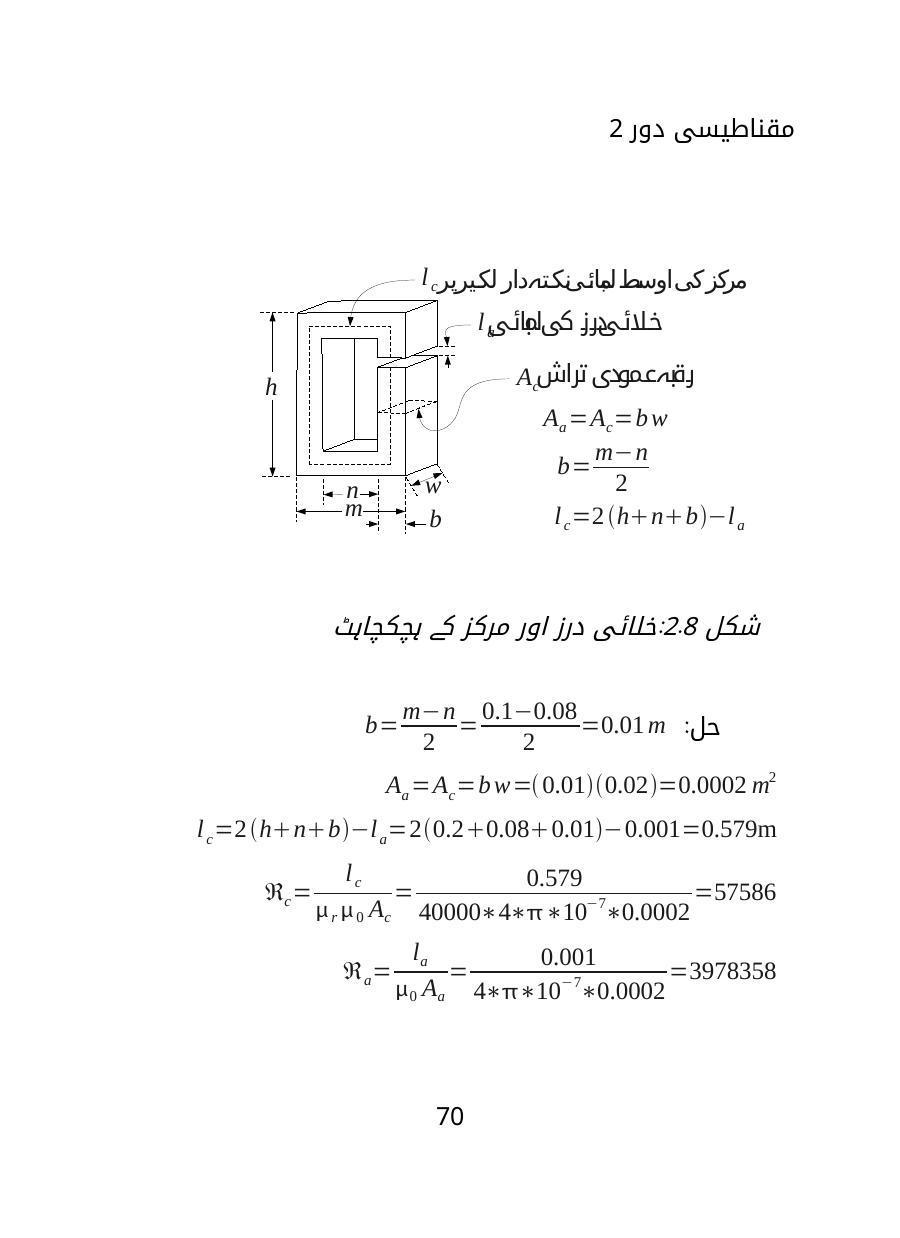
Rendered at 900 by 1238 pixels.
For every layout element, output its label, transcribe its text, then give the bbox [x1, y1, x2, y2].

text حل: [105, 697, 795, 756]
text شکل 2.8:خلائی درز اور مرکز کے ہچکچاہٹ [140, 195, 759, 651]
